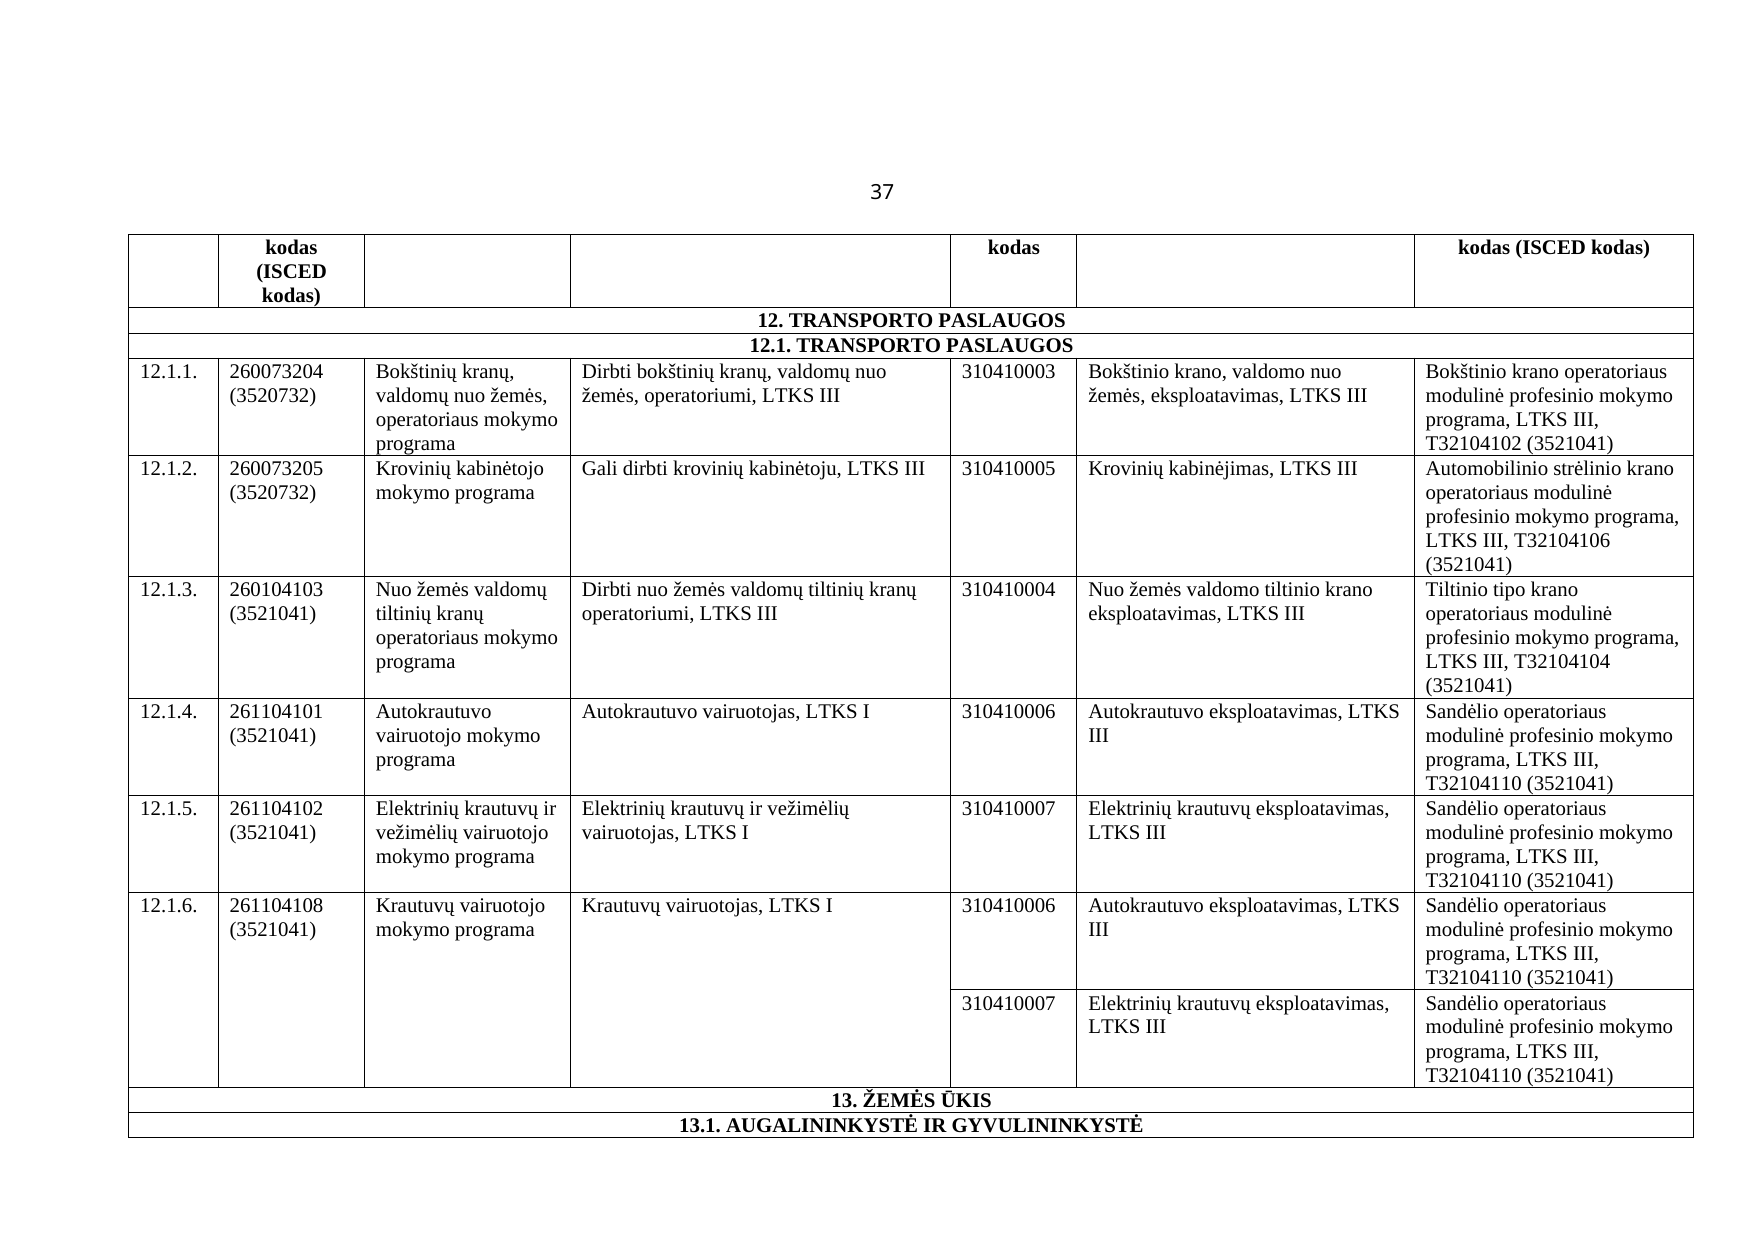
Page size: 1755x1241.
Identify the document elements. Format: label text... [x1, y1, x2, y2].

table_cell Sandėlio operatoriaus modulinė profesinio mokymo programa, LTKS III, T32104110 (3521041) [1415, 796, 1693, 892]
table_cell Tiltinio tipo krano operatoriaus modulinė profesinio mokymo programa, LTKS III, T32104104 (3521041) [1415, 577, 1693, 697]
table_cell Nuo žemės valdomo tiltinio krano eksploatavimas, LTKS III [1077, 577, 1414, 697]
table_cell 12.1.6. [129, 893, 218, 1087]
table_cell Krovinių kabinėjimas, LTKS III [1077, 456, 1414, 576]
table_cell 261104102 (3521041) [219, 796, 364, 892]
table_cell 261104101 (3521041) [219, 699, 364, 795]
table_cell Krovinių kabinėtojo mokymo programa [365, 456, 570, 576]
table_cell Nuo žemės valdomų tiltinių kranų operatoriaus mokymo programa [365, 577, 570, 697]
table_cell 12.1.3. [129, 577, 218, 697]
table_cell Automobilinio strėlinio krano operatoriaus modulinė profesinio mokymo programa, LTKS III, T32104106 (3521041) [1415, 456, 1693, 576]
table_cell Elektrinių krautuvų ir vežimėlių vairuotojo mokymo programa [365, 796, 570, 892]
table_cell kodas (ISCED kodas) [1415, 235, 1693, 307]
table_cell 310410006 [951, 893, 1076, 989]
table_cell Dirbti bokštinių kranų, valdomų nuo žemės, operatoriumi, LTKS III [571, 359, 950, 455]
table_cell 12.1.4. [129, 699, 218, 795]
table_cell Bokštinio krano, valdomo nuo žemės, eksploatavimas, LTKS III [1077, 359, 1414, 455]
table_cell 12.1. TRANSPORTO PASLAUGOS [129, 334, 1693, 357]
table_cell 12.1.2. [129, 456, 218, 576]
table_cell 310410003 [951, 359, 1076, 455]
table_cell 310410006 [951, 699, 1076, 795]
table_cell Autokrautuvo eksploatavimas, LTKS III [1077, 893, 1414, 989]
table_cell kodas [951, 235, 1076, 307]
table_cell 260073204 (3520732) [219, 359, 364, 455]
table_cell Elektrinių krautuvų eksploatavimas, LTKS III [1077, 796, 1414, 892]
table_cell kodas (ISCED kodas) [219, 235, 364, 307]
table_cell Sandėlio operatoriaus modulinė profesinio mokymo programa, LTKS III, T32104110 (3521041) [1415, 699, 1693, 795]
table_cell 310410007 [951, 990, 1076, 1087]
table_cell [1077, 235, 1414, 307]
table_cell [365, 235, 570, 307]
table_cell Dirbti nuo žemės valdomų tiltinių kranų operatoriumi, LTKS III [571, 577, 950, 697]
table_cell [571, 235, 950, 307]
table_header [129, 235, 218, 307]
table_cell Bokštinio krano operatoriaus modulinė profesinio mokymo programa, LTKS III, T32104102 (3521041) [1415, 359, 1693, 455]
table_cell Elektrinių krautuvų eksploatavimas, LTKS III [1077, 990, 1414, 1087]
table_cell 310410007 [951, 796, 1076, 892]
table_cell 13. ŽEMĖS ŪKIS [129, 1088, 1693, 1112]
table_cell Bokštinių kranų, valdomų nuo žemės, operatoriaus mokymo programa [365, 359, 570, 455]
table_cell Sandėlio operatoriaus modulinė profesinio mokymo programa, LTKS III, T32104110 (3521041) [1415, 990, 1693, 1087]
table_cell 310410004 [951, 577, 1076, 697]
table_cell Elektrinių krautuvų ir vežimėlių vairuotojas, LTKS I [571, 796, 950, 892]
table_cell 12. TRANSPORTO PASLAUGOS [129, 308, 1693, 332]
table_cell 13.1. AUGALININKYSTĖ IR GYVULININKYSTĖ [129, 1113, 1693, 1137]
table_cell Autokrautuvo vairuotojo mokymo programa [365, 699, 570, 795]
table_cell Krautuvų vairuotojo mokymo programa [365, 893, 570, 1087]
table_cell Gali dirbti krovinių kabinėtoju, LTKS III [571, 456, 950, 576]
table_cell 310410005 [951, 456, 1076, 576]
table_cell 12.1.5. [129, 796, 218, 892]
table_cell 12.1.1. [129, 359, 218, 455]
table_cell Autokrautuvo vairuotojas, LTKS I [571, 699, 950, 795]
table_cell 260104103 (3521041) [219, 577, 364, 697]
table_cell Sandėlio operatoriaus modulinė profesinio mokymo programa, LTKS III, T32104110 (3521041) [1415, 893, 1693, 989]
table_cell Krautuvų vairuotojas, LTKS I [571, 893, 950, 1087]
table_cell Autokrautuvo eksploatavimas, LTKS III [1077, 699, 1414, 795]
table_cell 261104108 (3521041) [219, 893, 364, 1087]
table_cell 260073205 (3520732) [219, 456, 364, 576]
